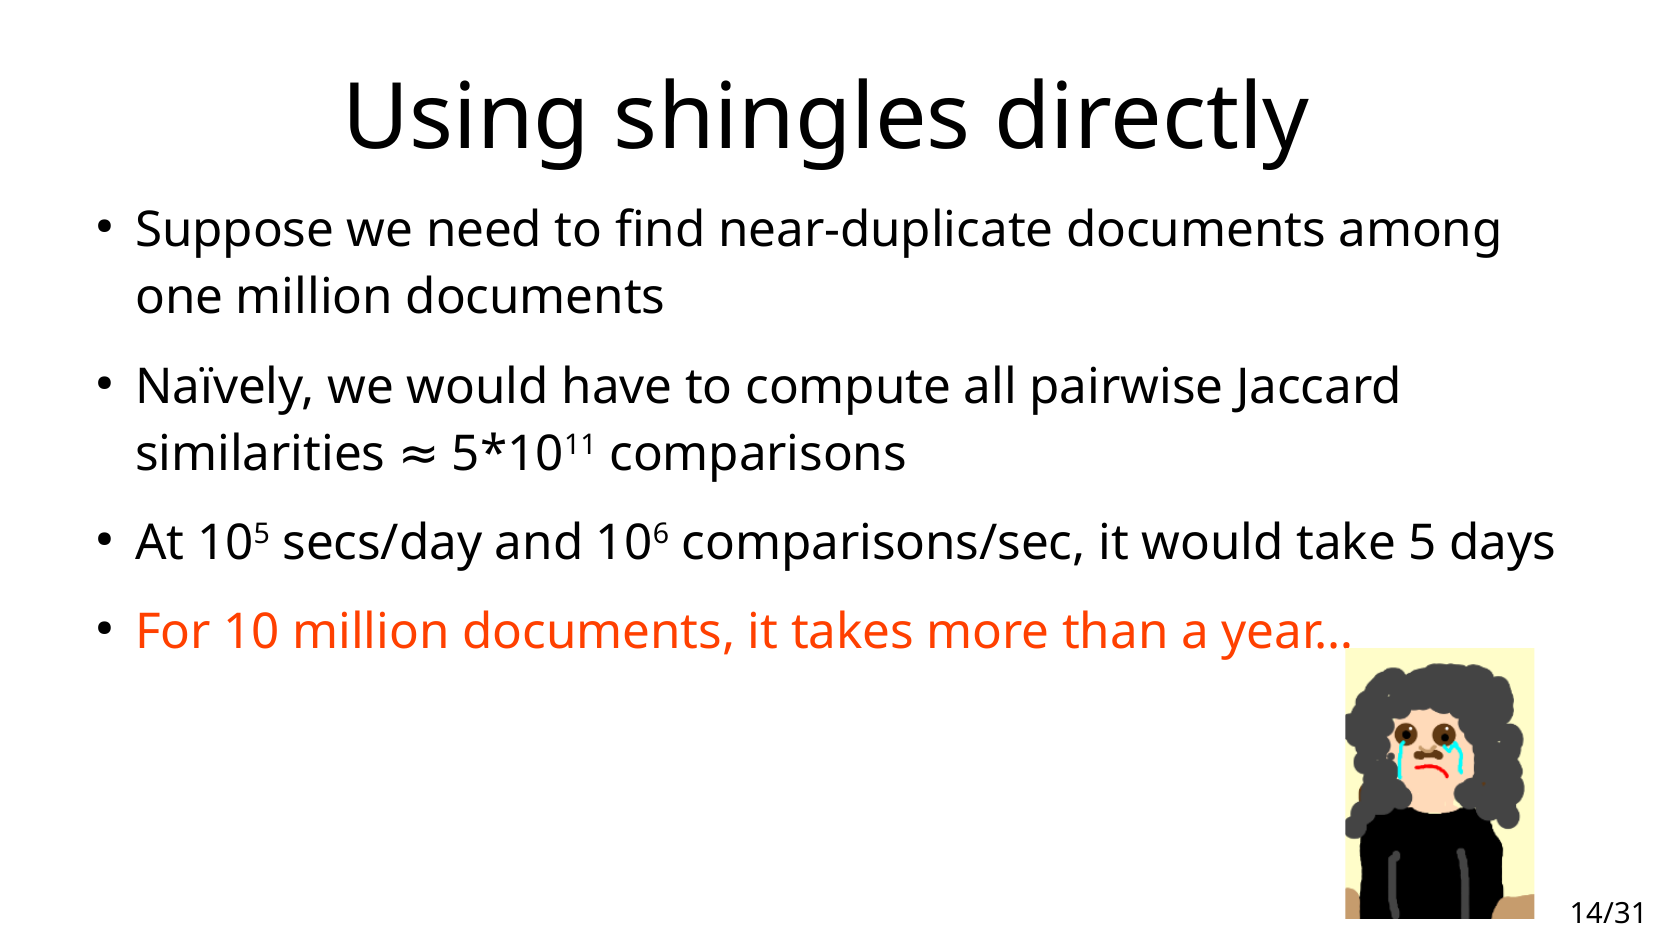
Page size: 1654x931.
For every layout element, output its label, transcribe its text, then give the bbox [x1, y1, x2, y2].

picture [1345, 648, 1535, 919]
title Using shingles directly [82, 1, 1571, 193]
list Suppose we need to find near-duplicate documents among one million documents Naïvely, we would have to compute all pairwise Jaccard similarities ≈ 5*1011 comparisons At 105 secs/day and 106 comparisons/sec, it would take 5 days For 10 million documents, it takes more than a year… [82, 193, 1571, 734]
